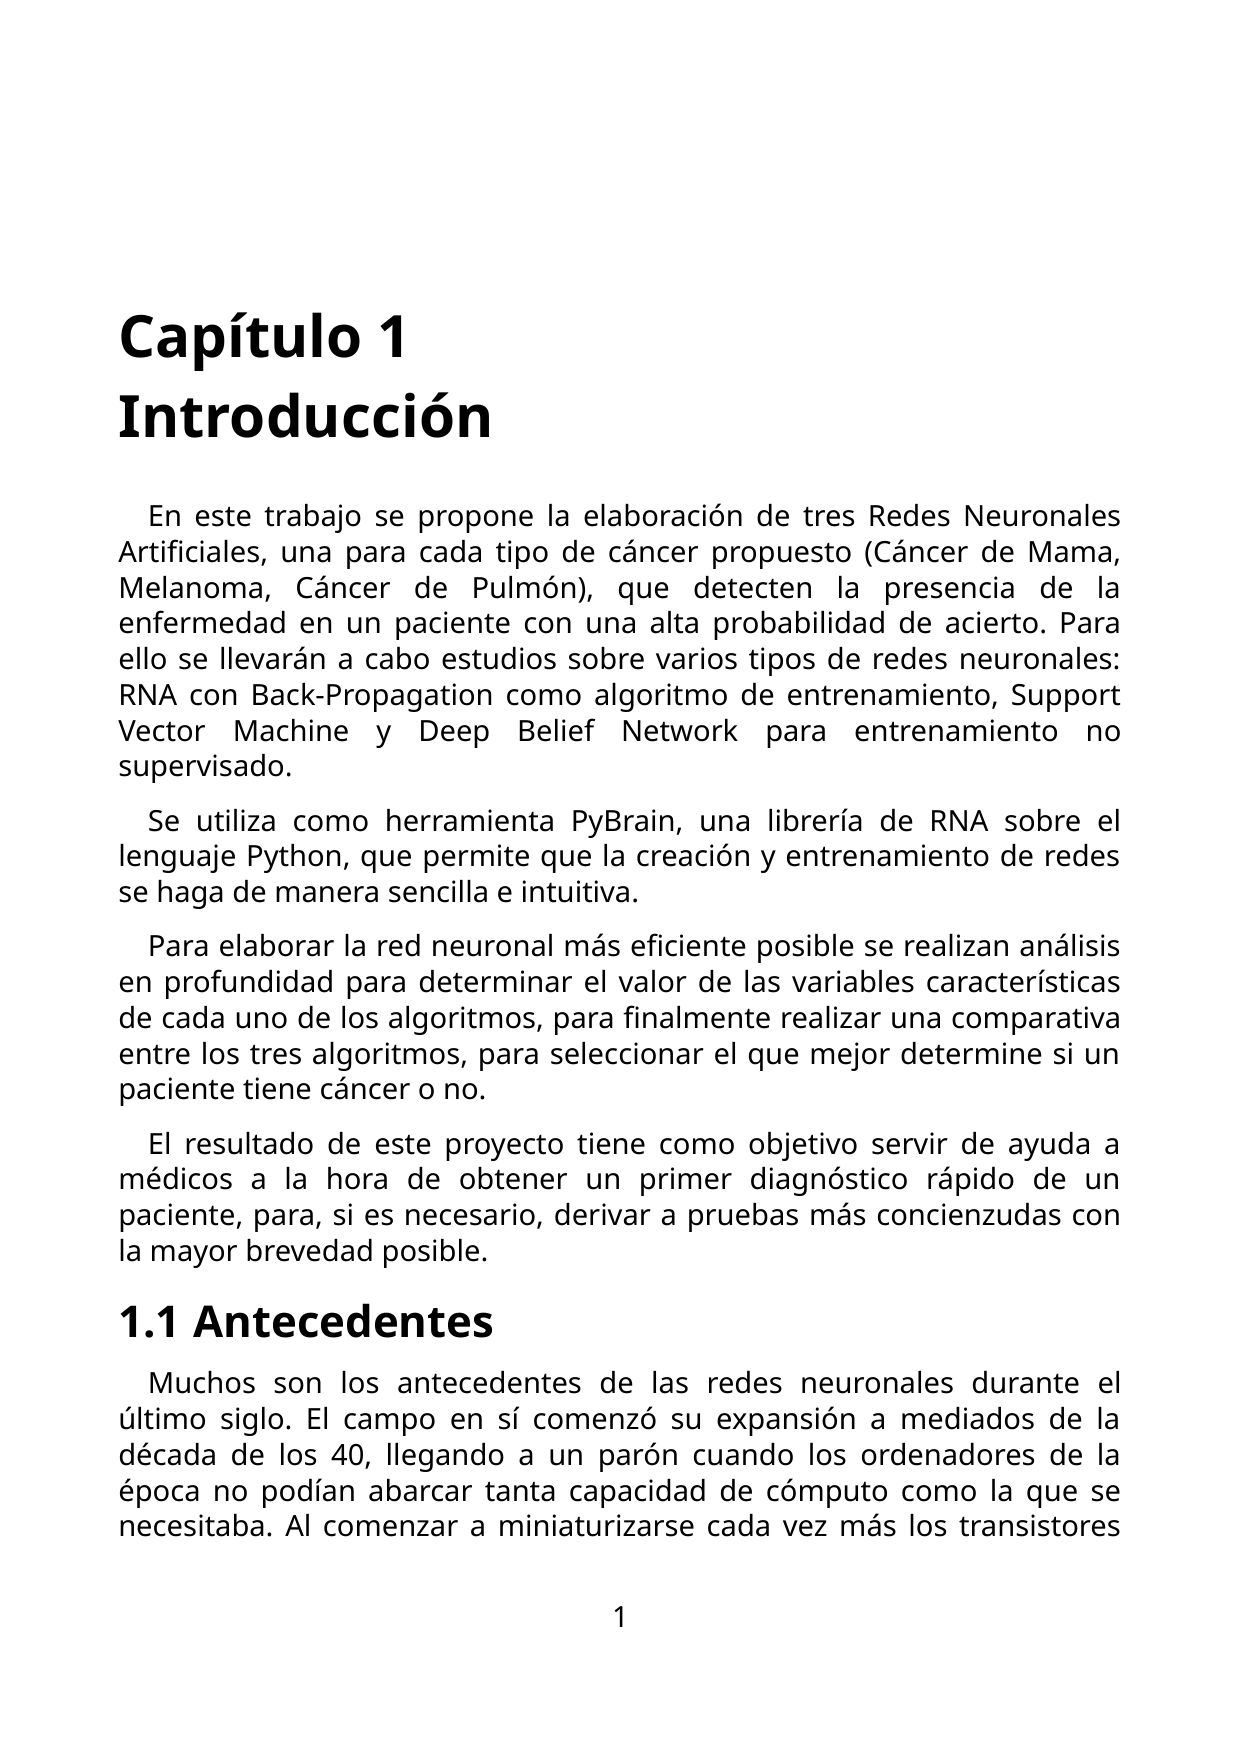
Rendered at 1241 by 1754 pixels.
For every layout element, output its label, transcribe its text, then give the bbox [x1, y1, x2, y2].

subtitle Introducción [118, 295, 1122, 454]
text El resultado de este proyecto tiene como objetivo servir de ayuda a médicos a la hora de obtener un primer diagnóstico rápido de un paciente, para, si es necesario, derivar a pruebas más concienzudas con la mayor brevedad posible. [118, 1123, 1122, 1270]
text Muchos son los antecedentes de las redes neuronales durante el último siglo. El campo en sí comenzó su expansión a mediados de la década de los 40, llegando a un parón cuando los ordenadores de la época no podían abarcar tanta capacidad de cómputo como la que se necesitaba. Al comenzar a miniaturizarse cada vez más los transistores [118, 1363, 1122, 1545]
text Para elaborar la red neuronal más eficiente posible se realizan análisis en profundidad para determinar el valor de las variables características de cada uno de los algoritmos, para finalmente realizar una comparativa entre los tres algoritmos, para seleccionar el que mejor determine si un paciente tiene cáncer o no. [118, 926, 1122, 1108]
subtitle Antecedentes [118, 1291, 1122, 1350]
text En este trabajo se propone la elaboración de tres Redes Neuronales Artificiales, una para cada tipo de cáncer propuesto (Cáncer de Mama, Melanoma, Cáncer de Pulmón), que detecten la presencia de la enfermedad en un paciente con una alta probabilidad de acierto. Para ello se llevarán a cabo estudios sobre varios tipos de redes neuronales: RNA con Back-Propagation como algoritmo de entrenamiento, Support Vector Machine y Deep Belief Network para entrenamiento no supervisado. [118, 496, 1122, 785]
text Se utiliza como herramienta PyBrain, una librería de RNA sobre el lenguaje Python, que permite que la creación y entrenamiento de redes se haga de manera sencilla e intuitiva. [118, 800, 1122, 911]
